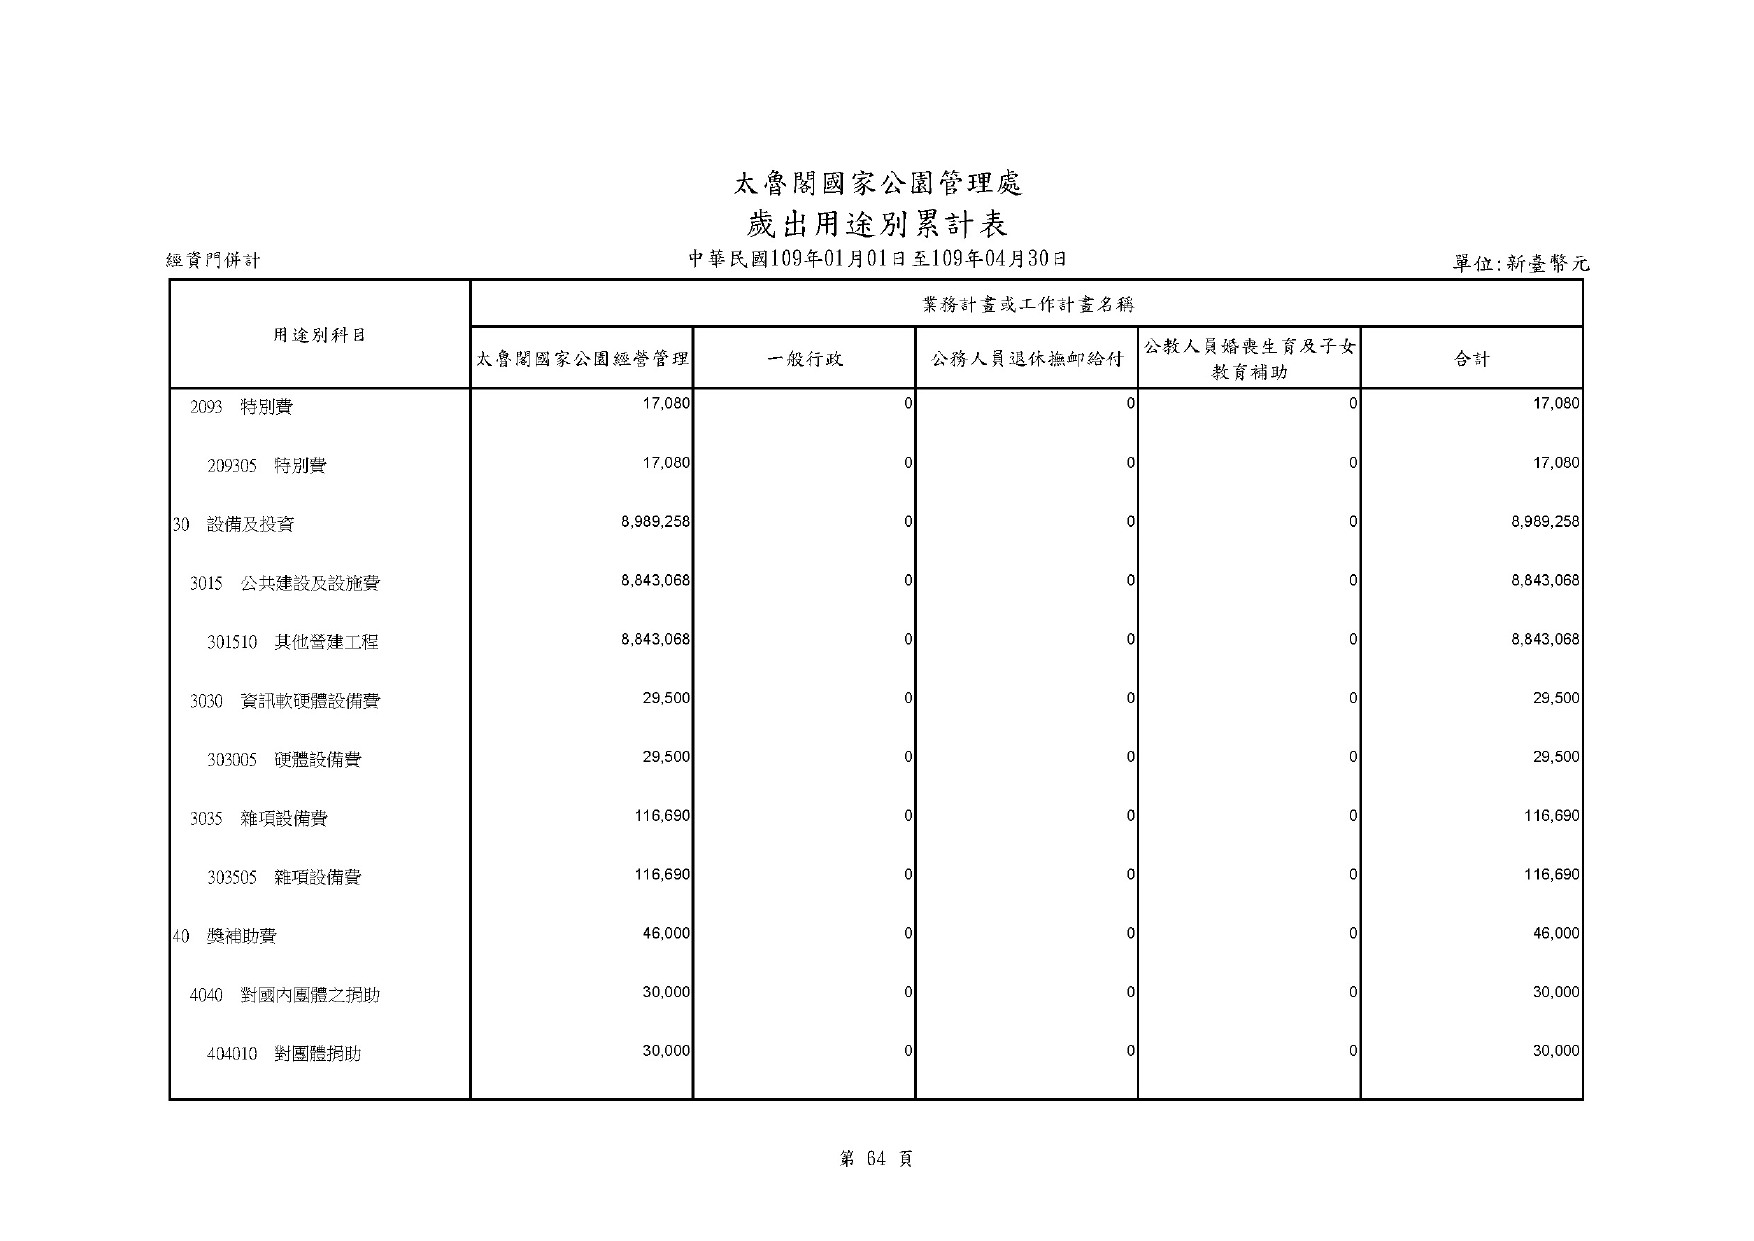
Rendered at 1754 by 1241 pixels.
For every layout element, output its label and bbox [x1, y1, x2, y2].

picture [59, 59, 1695, 1216]
